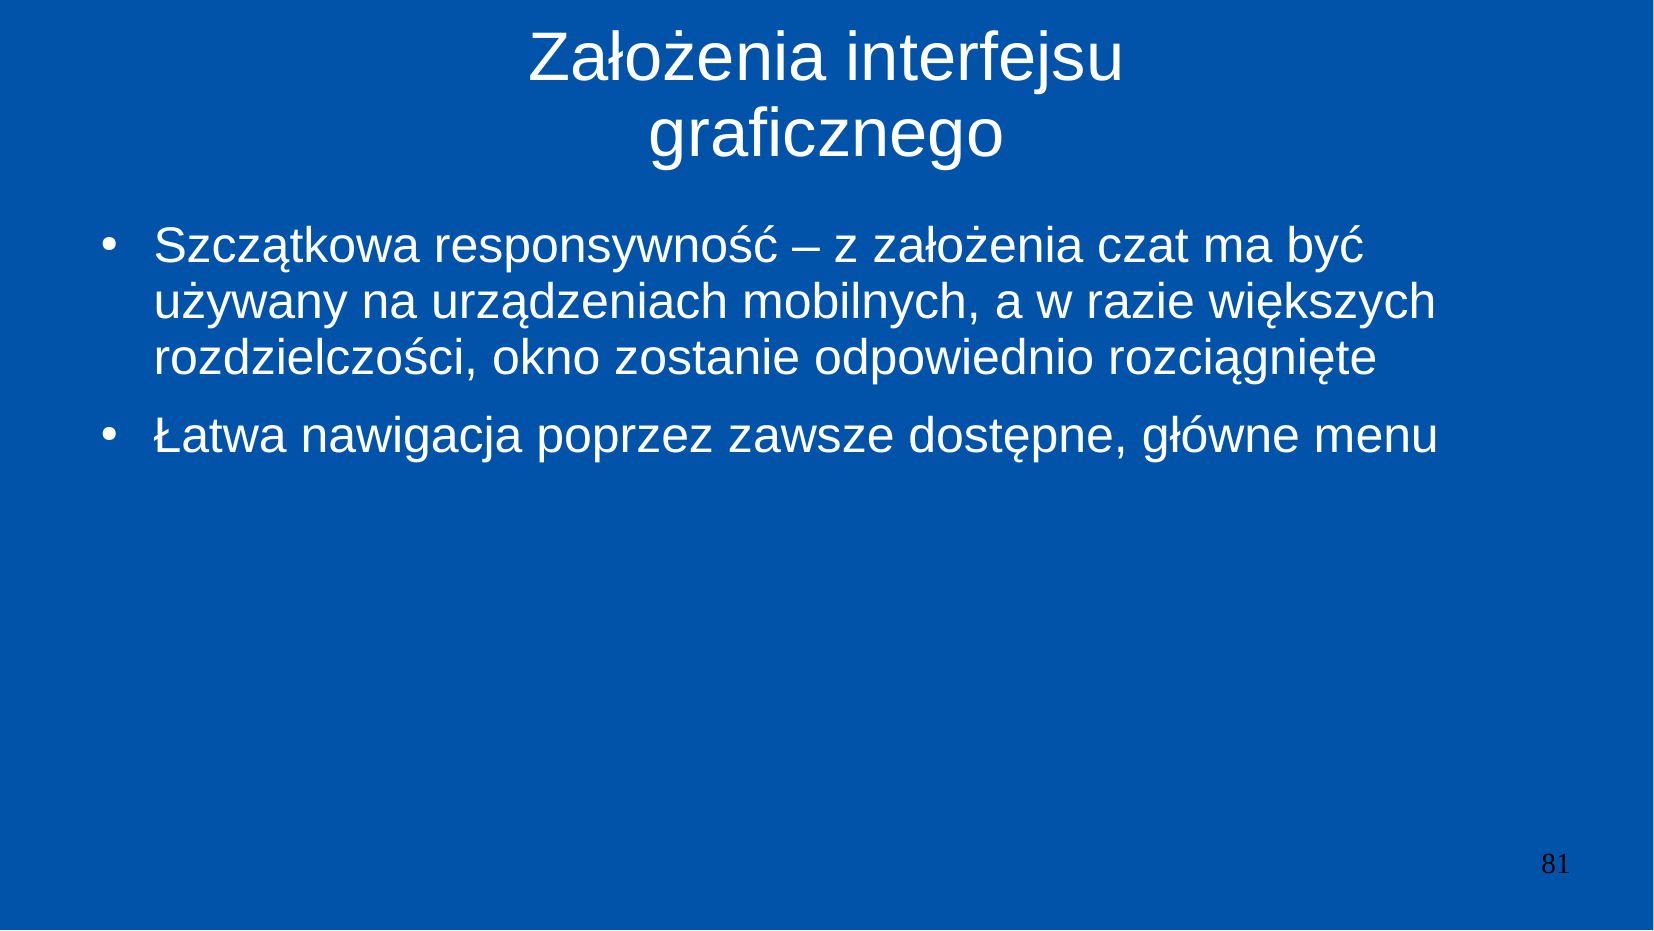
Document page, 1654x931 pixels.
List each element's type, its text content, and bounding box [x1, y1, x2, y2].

list Szczątkowa responsywność – z założenia czat ma być używany na urządzeniach mobilnych, a w razie większych rozdzielczości, okno zostanie odpowiednio rozciągnięte Łatwa nawigacja poprzez zawsze dostępne, główne menu [82, 217, 1571, 758]
title Założenia interfejsu graficznego [389, 17, 1264, 172]
